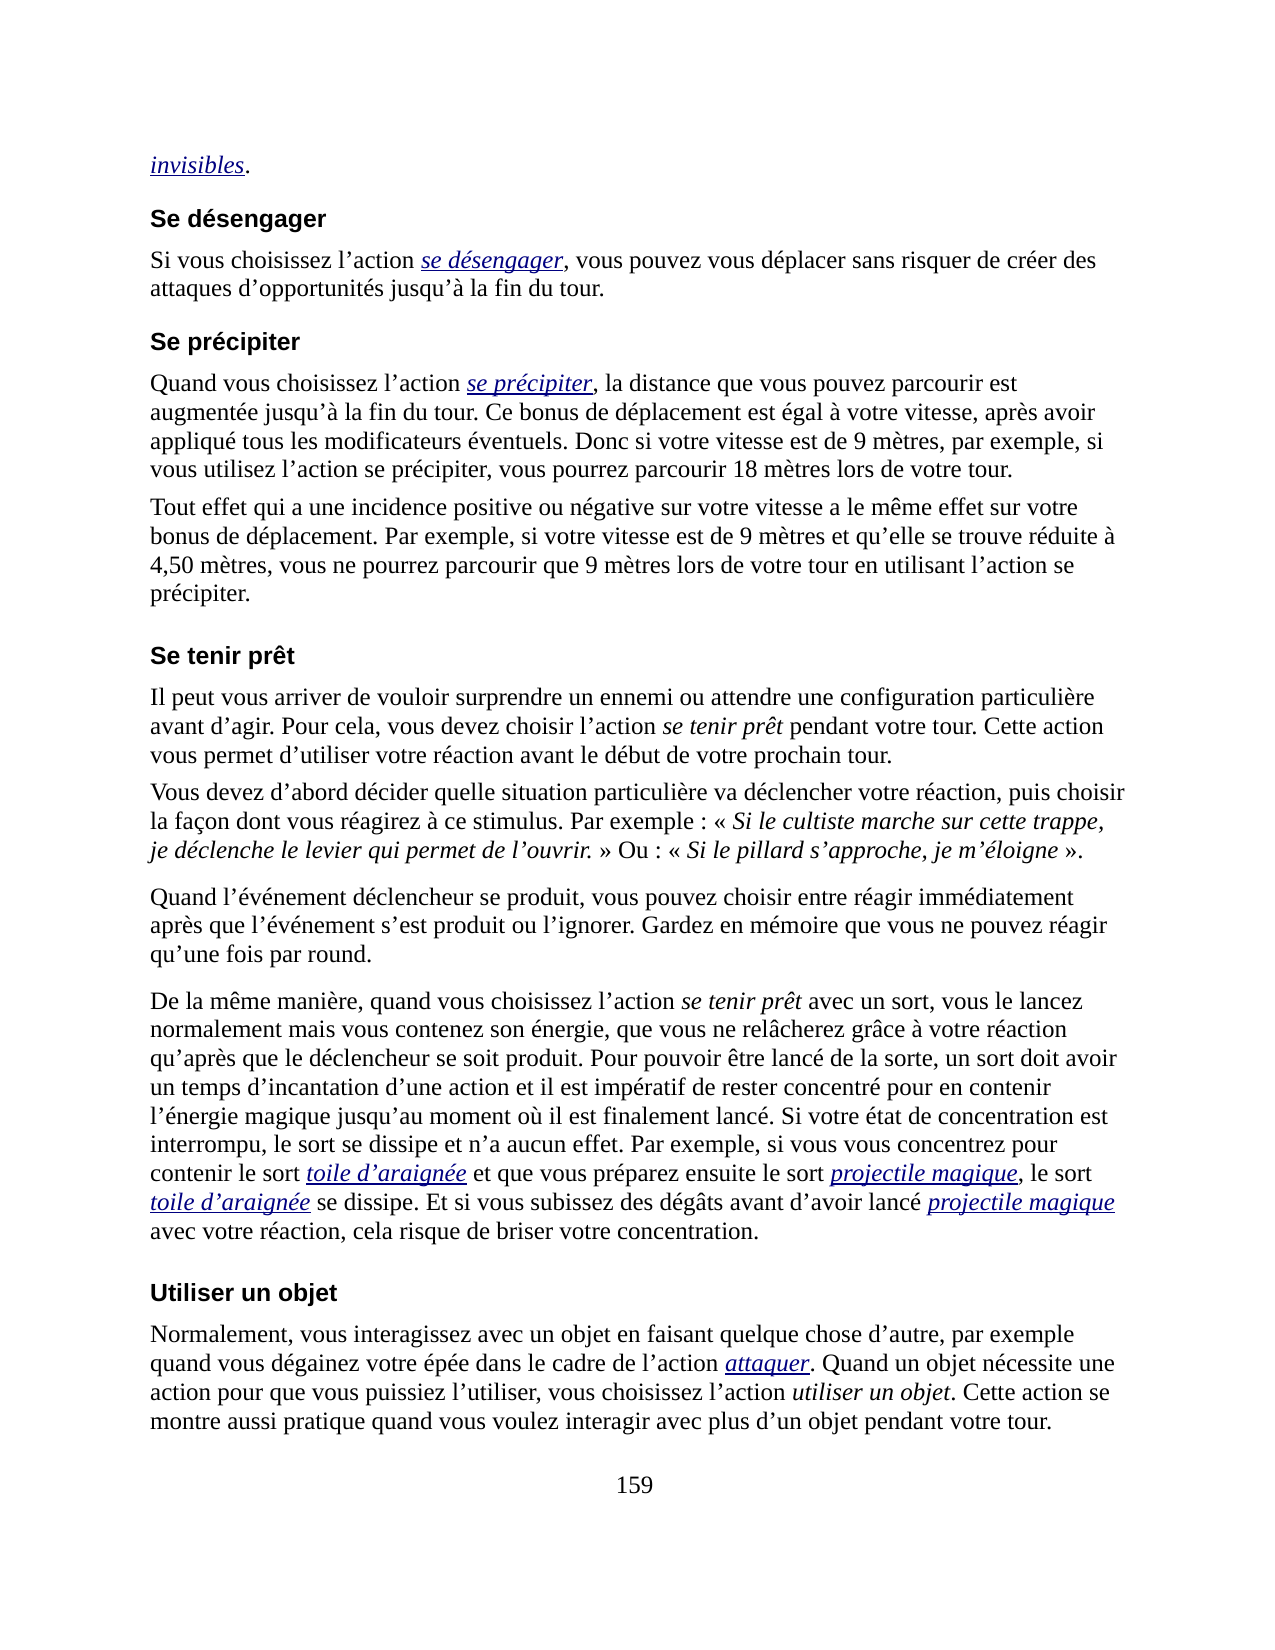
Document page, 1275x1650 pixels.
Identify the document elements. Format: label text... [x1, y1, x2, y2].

subtitle Utiliser un objet [150, 1278, 1125, 1307]
subtitle Se tenir prêt [150, 641, 1125, 670]
text Quand vous choisissez l’action se précipiter, la distance que vous pouvez parcourir est augmentée jusqu’à la fin du tour. Ce bonus de déplacement est égal à votre vitesse, après avoir appliqué tous les modificateurs éventuels. Donc si votre vitesse est de 9 mètres, par exemple, si vous utilisez l’action se précipiter, vous pourrez parcourir 18 mètres lors de votre tour. [150, 368, 1125, 483]
text Vous devez d’abord décider quelle situation particulière va déclencher votre réaction, puis choisir la façon dont vous réagirez à ce stimulus. Par exemple : « Si le cultiste marche sur cette trappe, je déclenche le levier qui permet de l’ouvrir. » Ou : « Si le pillard s’approche, je m’éloigne ». [150, 777, 1125, 864]
text De la même manière, quand vous choisissez l’action se tenir prêt avec un sort, vous le lancez normalement mais vous contenez son énergie, que vous ne relâcherez grâce à votre réaction qu’après que le déclencheur se soit produit. Pour pouvoir être lancé de la sorte, un sort doit avoir un temps d’incantation d’une action et il est impératif de rester concentré pour en contenir l’énergie magique jusqu’au moment où il est finalement lancé. Si votre état de concentration est interrompu, le sort se dissipe et n’a aucun effet. Par exemple, si vous vous concentrez pour contenir le sort toile d’araignée et que vous préparez ensuite le sort projectile magique, le sort toile d’araignée se dissipe. Et si vous subissez des dégâts avant d’avoir lancé projectile magique avec votre réaction, cela risque de briser votre concentration. [150, 986, 1125, 1244]
subtitle Se précipiter [150, 327, 1125, 356]
text Il peut vous arriver de vouloir surprendre un ennemi ou attendre une configuration particulière avant d’agir. Pour cela, vous devez choisir l’action se tenir prêt pendant votre tour. Cette action vous permet d’utiliser votre réaction avant le début de votre prochain tour. [150, 682, 1125, 768]
text invisibles. [150, 150, 1125, 179]
text Normalement, vous interagissez avec un objet en faisant quelque chose d’autre, par exemple quand vous dégainez votre épée dans le cadre de l’action attaquer. Quand un objet nécessite une action pour que vous puissiez l’utiliser, vous choisissez l’action utiliser un objet. Cette action se montre aussi pratique quand vous voulez interagir avec plus d’un objet pendant votre tour. [150, 1319, 1125, 1434]
text Si vous choisissez l’action se désengager, vous pouvez vous déplacer sans risquer de créer des attaques d’opportunités jusqu’à la fin du tour. [150, 245, 1125, 302]
text Quand l’événement déclencheur se produit, vous pouvez choisir entre réagir immédiatement après que l’événement s’est produit ou l’ignorer. Gardez en mémoire que vous ne pouvez réagir qu’une fois par round. [150, 882, 1125, 968]
text Tout effet qui a une incidence positive ou négative sur votre vitesse a le même effet sur votre bonus de déplacement. Par exemple, si votre vitesse est de 9 mètres et qu’elle se trouve réduite à 4,50 mètres, vous ne pourrez parcourir que 9 mètres lors de votre tour en utilisant l’action se précipiter. [150, 492, 1125, 607]
subtitle Se désengager [150, 204, 1125, 232]
